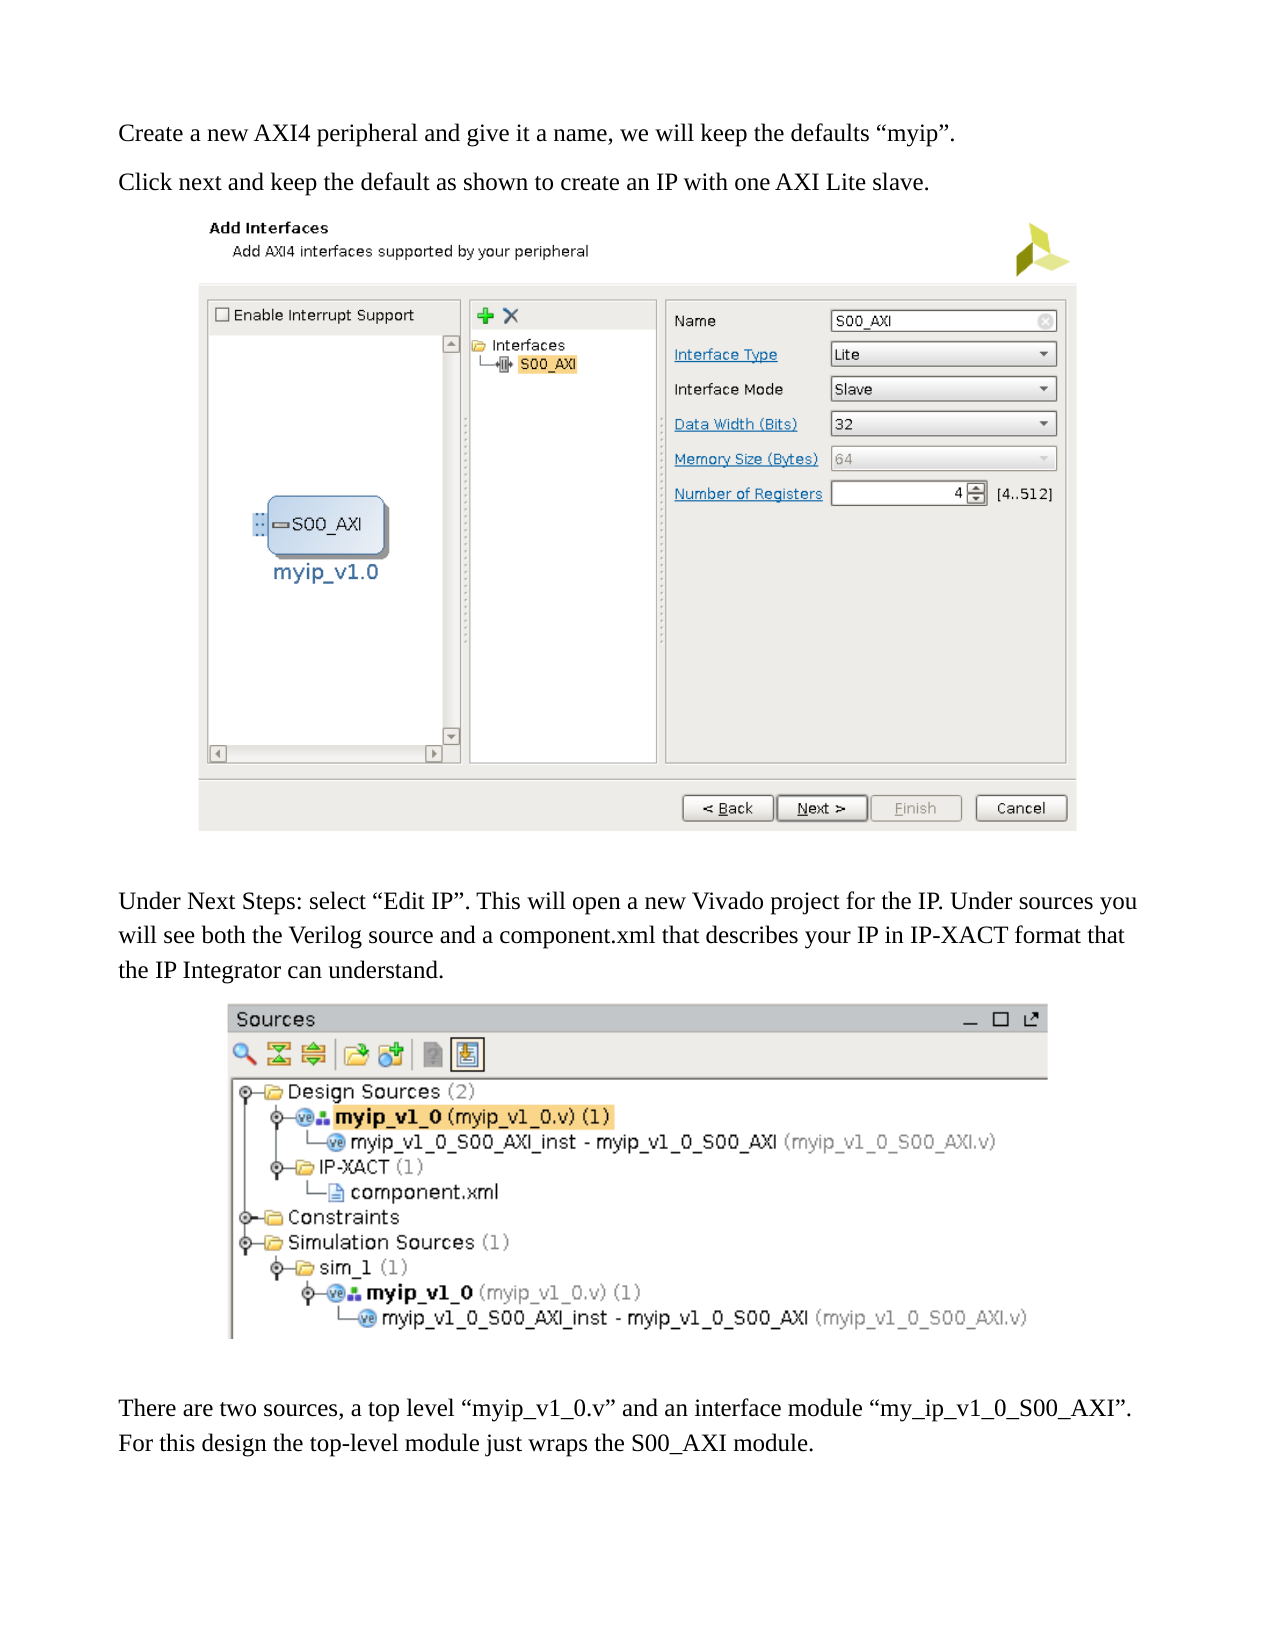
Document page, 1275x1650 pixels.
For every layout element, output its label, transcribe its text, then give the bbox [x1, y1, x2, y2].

text There are two sources, a top level “myip_v1_0.v” and an interface module “my_ip_v1_0_S00_AXI”. For this design the top-level module just wraps the S00_AXI module. [118, 1393, 1157, 1457]
text Create a new AXI4 peripheral and give it a name, we will keep the defaults “myip”. [118, 118, 1157, 147]
picture [227, 1003, 1048, 1339]
text Under Next Steps: select “Edit IP”. This will open a new Vivado project for the IP. Under sources you will see both the Verilog source and a component.xml that describes your IP in IP-XACT format that the IP Integrator can understand. [118, 886, 1157, 983]
text Click next and keep the default as shown to create an IP with one AXI Lite slave. [118, 167, 1157, 196]
picture [198, 216, 1077, 831]
